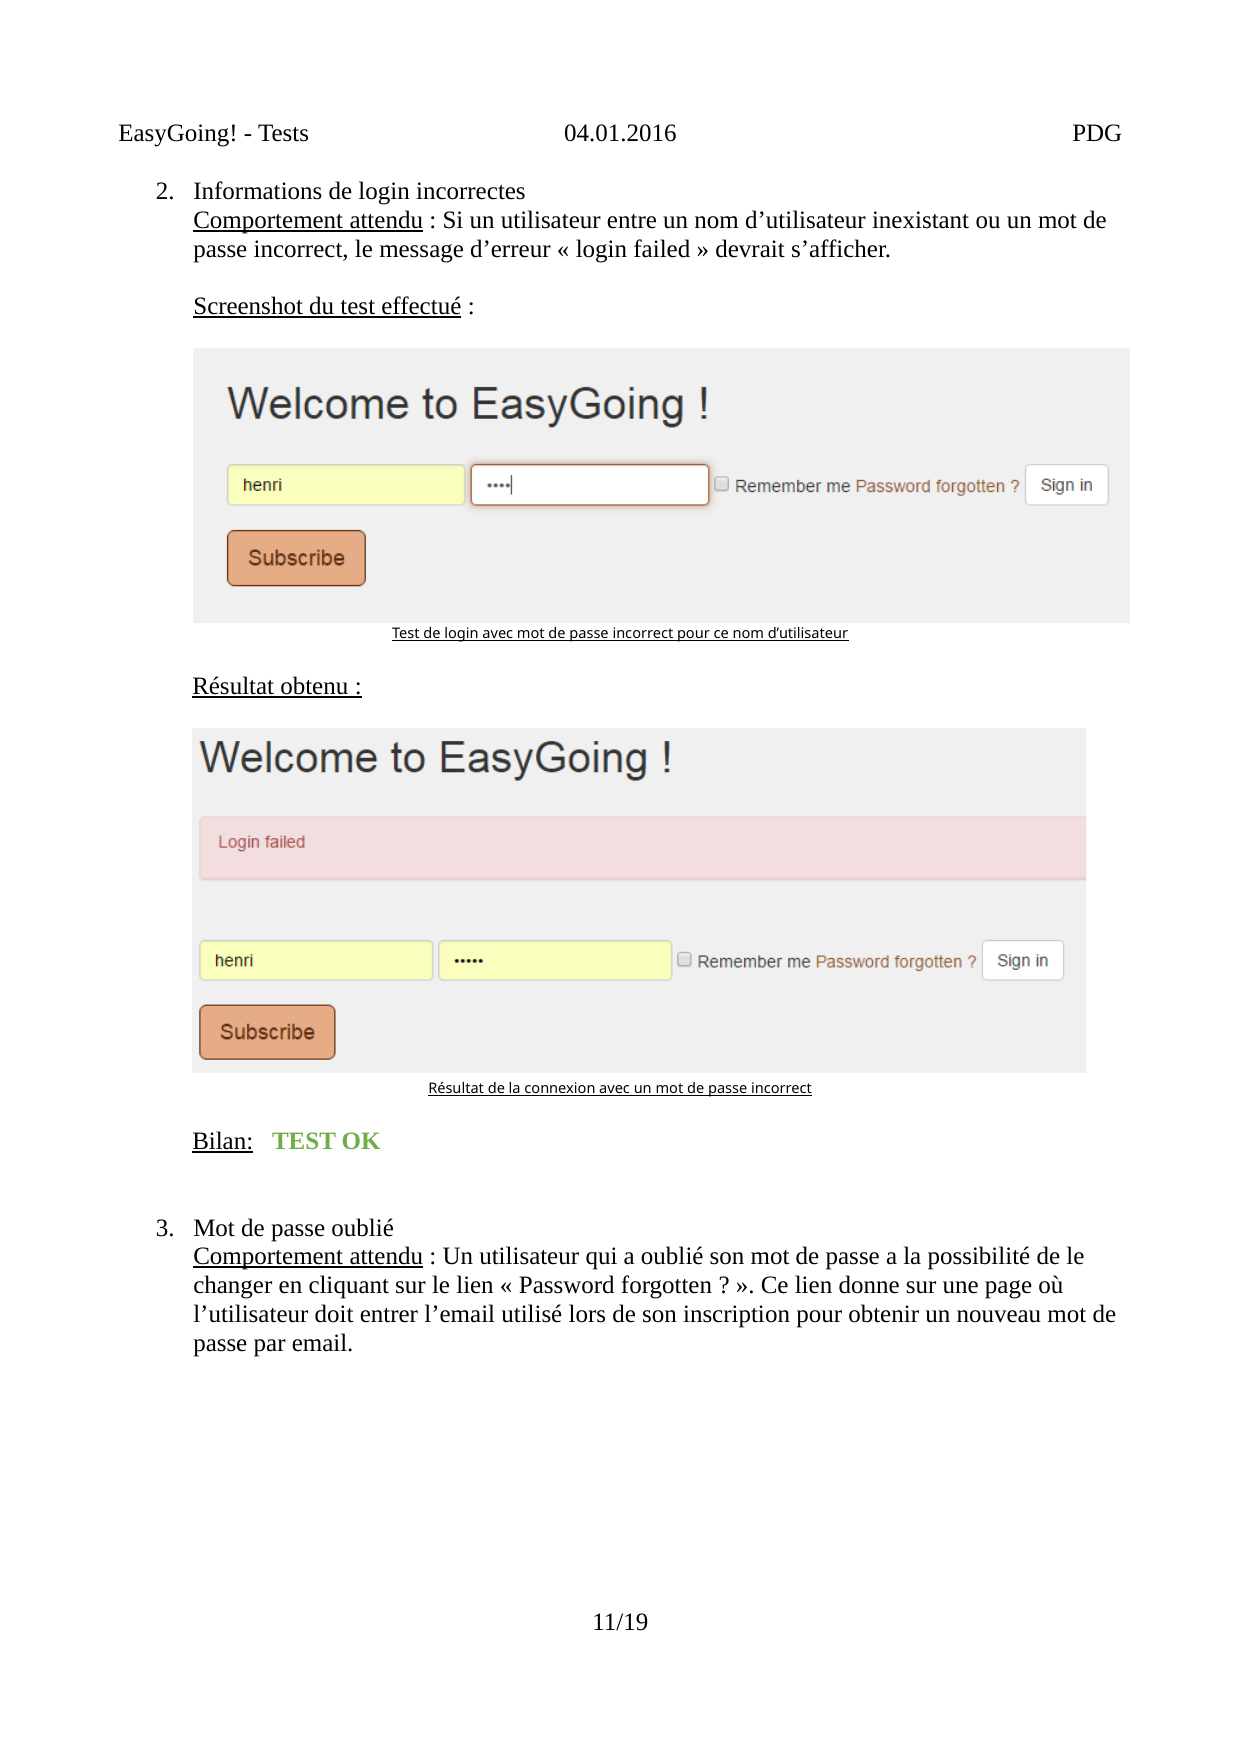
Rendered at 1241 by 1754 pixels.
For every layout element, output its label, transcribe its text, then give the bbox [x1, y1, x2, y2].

list Test de login avec mot de passe incorrect pour ce nom d’utilisateur [118, 623, 1122, 642]
picture [193, 348, 1130, 623]
list Résultat obtenu : [118, 671, 1122, 700]
picture [192, 728, 1087, 1073]
list Résultat de la connexion avec un mot de passe incorrect [118, 1078, 1122, 1098]
list Informations de login incorrectes Comportement attendu : Si un utilisateur entre un nom d’utilisateur inexistant ou un mot de passe incorrect, le message d’erreur « login failed » devrait s’afficher. Screenshot du test effectué : [156, 176, 1122, 320]
list Mot de passe oublié Comportement attendu : Un utilisateur qui a oublié son mot de passe a la possibilité de le changer en cliquant sur le lien « Password forgotten ? ». Ce lien donne sur une page où l’utilisateur doit entrer l’email utilisé lors de son inscription pour obtenir un nouveau mot de passe par email. [156, 1213, 1122, 1356]
list Bilan: TEST OK [118, 1126, 1122, 1155]
